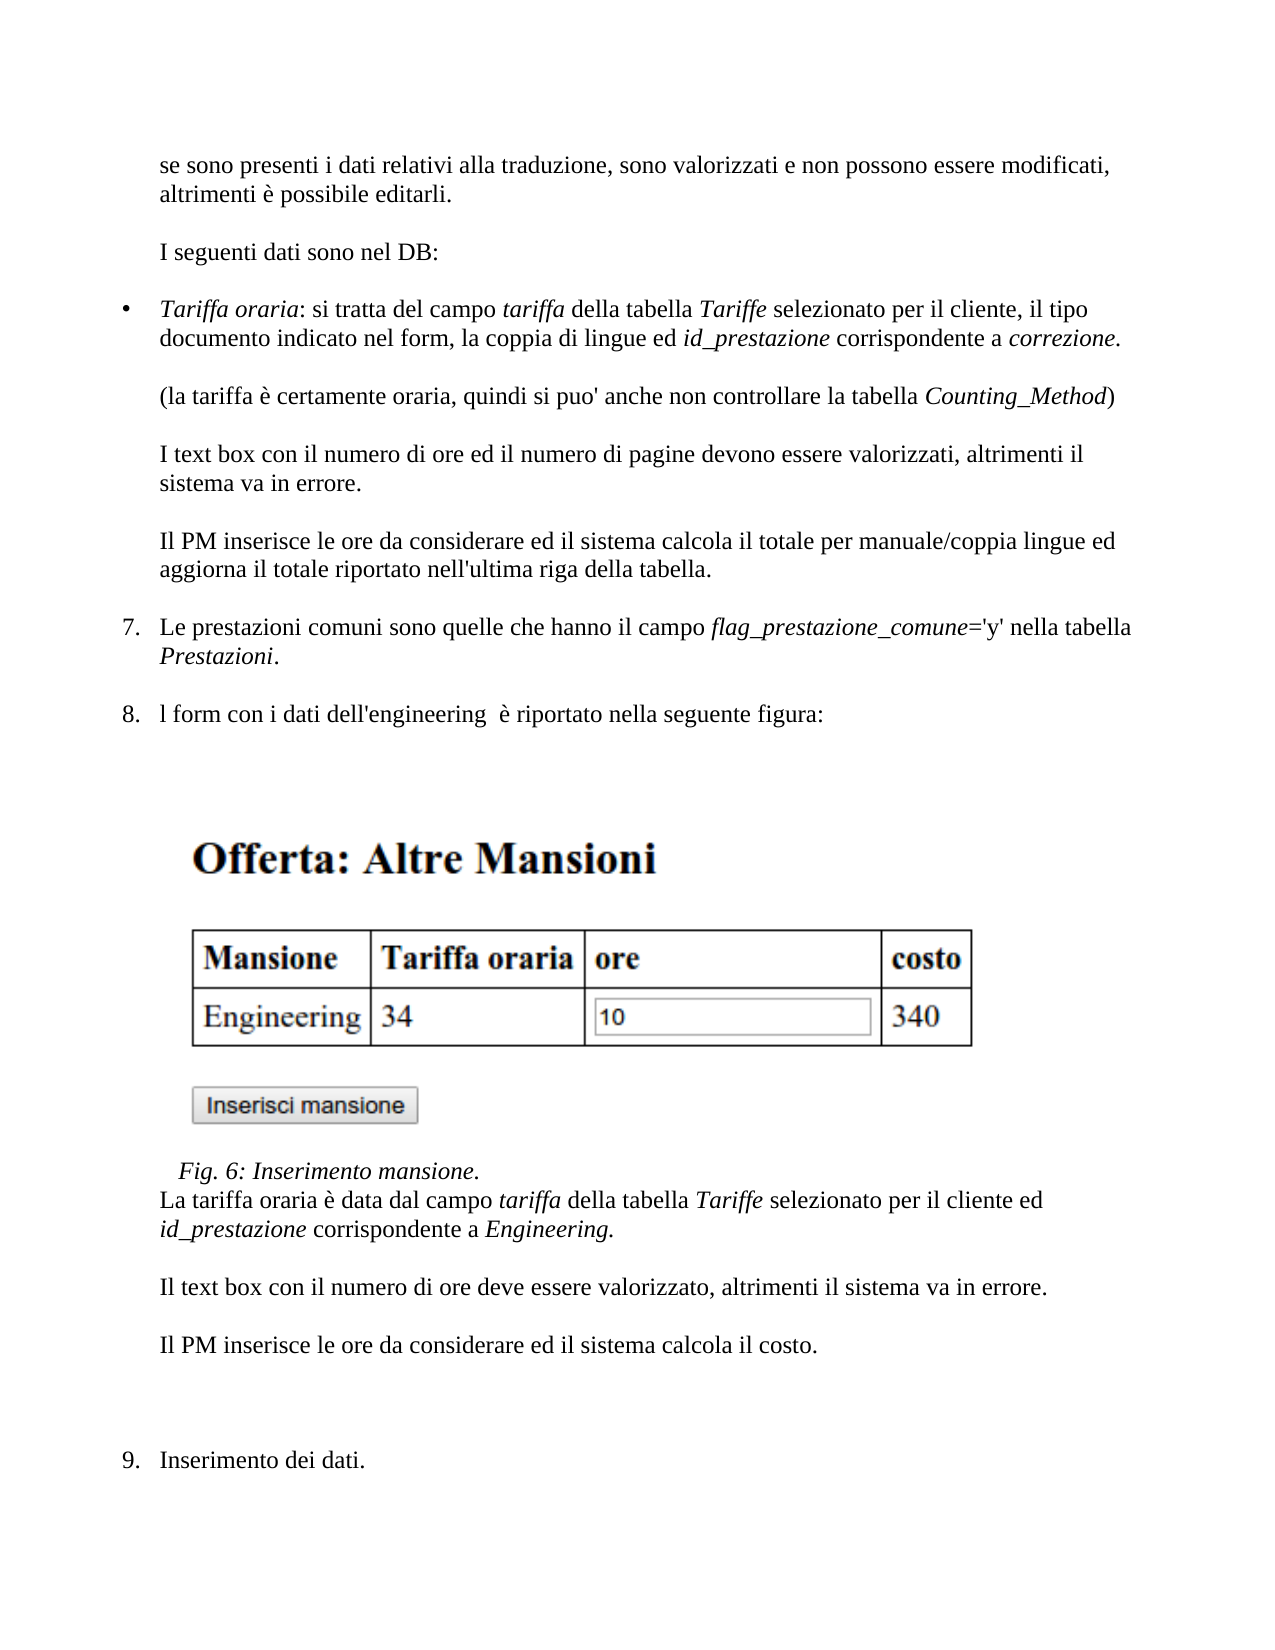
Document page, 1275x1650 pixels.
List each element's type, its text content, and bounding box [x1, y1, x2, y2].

text Fig. 6: Inserimento mansione. [178, 1157, 1041, 1185]
list Le prestazioni comuni sono quelle che hanno il campo flag_prestazione_comune='y' nella tabella Prestazioni. [122, 612, 1134, 670]
list La tariffa oraria è data dal campo tariffa della tabella Tariffe selezionato per il cliente ed id_prestazione corrispondente a Engineering. [122, 1157, 1134, 1243]
picture [178, 827, 1041, 1157]
list Il PM inserisce le ore da considerare ed il sistema calcola il costo. [122, 1330, 1134, 1358]
list Il PM inserisce le ore da considerare ed il sistema calcola il totale per manuale/coppia lingue ed aggiorna il totale riportato nell'ultima riga della tabella. [122, 526, 1134, 583]
list Inserimento dei dati. [122, 1446, 1134, 1474]
list Il text box con il numero di ore deve essere valorizzato, altrimenti il sistema va in errore. [122, 1272, 1134, 1301]
list l form con i dati dell'engineering è riportato nella seguente figura: [122, 699, 1134, 728]
list I seguenti dati sono nel DB: [122, 237, 1134, 265]
list se sono presenti i dati relativi alla traduzione, sono valorizzati e non possono essere modificati, altrimenti è possibile editarli. [122, 150, 1134, 207]
list I text box con il numero di ore ed il numero di pagine devono essere valorizzati, altrimenti il sistema va in errore. [122, 439, 1134, 497]
list Tariffa oraria: si tratta del campo tariffa della tabella Tariffe selezionato per il cliente, il tipo documento indicato nel form, la coppia di lingue ed id_prestazione corrispondente a correzione. [122, 294, 1134, 352]
list (la tariffa è certamente oraria, quindi si puo' anche non controllare la tabella Counting_Method) [122, 381, 1134, 410]
